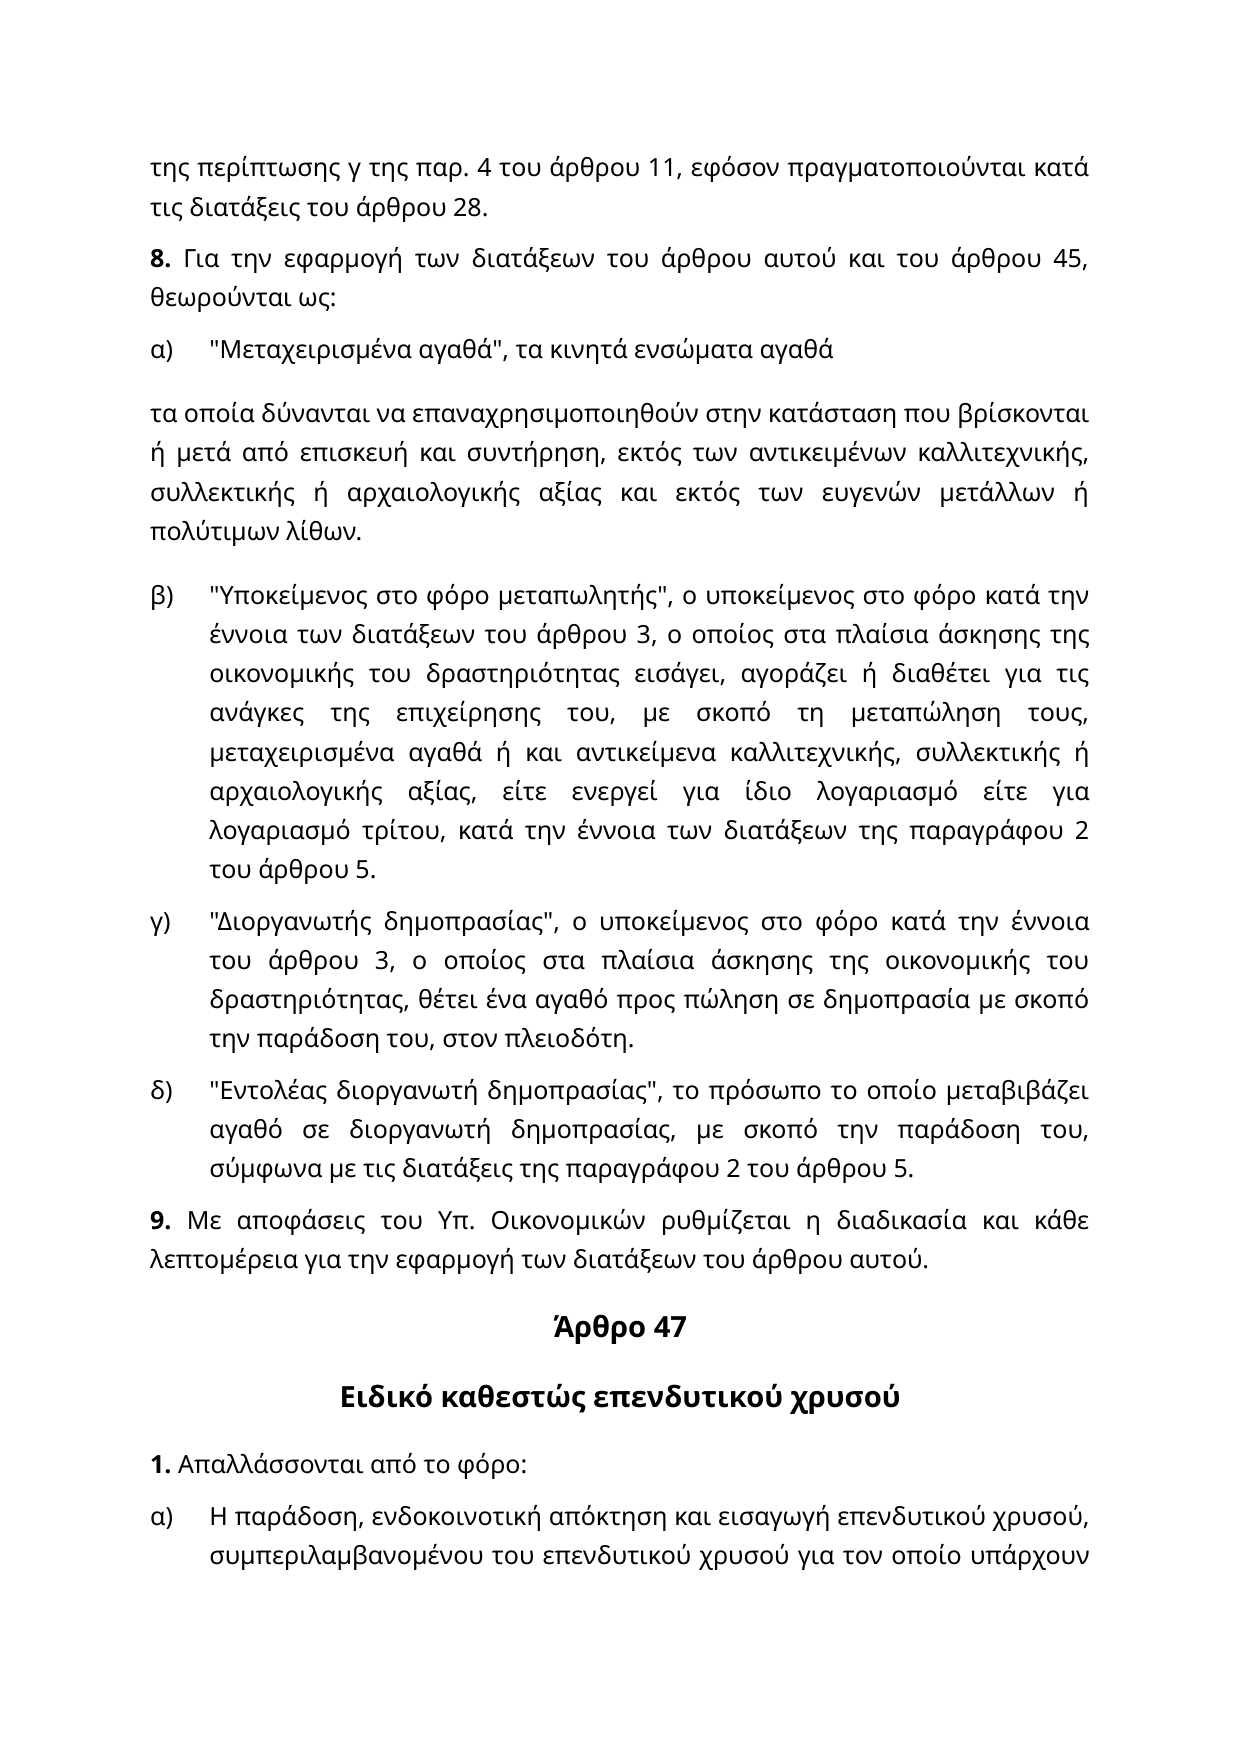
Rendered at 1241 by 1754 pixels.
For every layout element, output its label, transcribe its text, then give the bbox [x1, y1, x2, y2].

subtitle Άρθρο 47 [150, 1306, 1090, 1346]
text 9. Με αποφάσεις του Υπ. Οικονομικών ρυθμίζεται η διαδικασία και κάθε λεπτομέρεια για την εφαρμογή των διατάξεων του άρθρου αυτού. [150, 1202, 1090, 1276]
text τα οποία δύνανται να επαναχρησιμοποιηθούν στην κατάσταση που βρίσκονται ή μετά από επισκευή και συντήρηση, εκτός των αντικειμένων καλλιτεχνικής, συλλεκτικής ή αρχαιολογικής αξίας και εκτός των ευγενών μετάλλων ή πολύτιμων λίθων. [150, 396, 1090, 547]
list γ) "Διοργανωτής δημοπρασίας", ο υποκείμενος στο φόρο κατά την έννοια του άρθρου 3, ο οποίος στα πλαίσια άσκησης της οικονομικής του δραστηριότητας, θέτει ένα αγαθό προς πώληση σε δημοπρασία με σκοπό την παράδοση του, στον πλειοδότη. [150, 903, 1090, 1055]
text 1. Απαλλάσσονται από το φόρο: [150, 1447, 1090, 1481]
subtitle Ειδικό καθεστώς επενδυτικού χρυσού [150, 1376, 1090, 1416]
list β) "Υποκείμενος στο φόρο μεταπωλητής", ο υποκείμενος στο φόρο κατά την έννοια των διατάξεων του άρθρου 3, ο οποίος στα πλαίσια άσκησης της οικονομικής του δραστηριότητας εισάγει, αγοράζει ή διαθέτει για τις ανάγκες της επιχείρησης του, με σκοπό τη μεταπώληση τους, μεταχειρισμένα αγαθά ή και αντικείμενα καλλιτεχνικής, συλλεκτικής ή αρχαιολογικής αξίας, είτε ενεργεί για ίδιο λογαριασμό είτε για λογαριασμό τρίτου, κατά την έννοια των διατάξεων της παραγράφου 2 του άρθρου 5. [150, 577, 1090, 886]
list α) "Μεταχειρισμένα αγαθά", τα κινητά ενσώματα αγαθά [150, 332, 1090, 366]
list α) Η παράδοση, ενδοκοινοτική απόκτηση και εισαγωγή επενδυτικού χρυσού, συμπεριλαμβανομένου του επενδυτικού χρυσού για τον οποίο υπάρχουν [150, 1499, 1090, 1572]
list δ) "Εντολέας διοργανωτή δημοπρασίας", το πρόσωπο το οποίο μεταβιβάζει αγαθό σε διοργανωτή δημοπρασίας, με σκοπό την παράδοση του, σύμφωνα με τις διατάξεις της παραγράφου 2 του άρθρου 5. [150, 1072, 1090, 1185]
text της περίπτωσης γ της παρ. 4 του άρθρου 11, εφόσον πραγματοποιούνται κατά τις διατάξεις του άρθρου 28. [150, 150, 1090, 223]
text 8. Για την εφαρμογή των διατάξεων του άρθρου αυτού και του άρθρου 45, θεωρούνται ως: [150, 241, 1090, 314]
